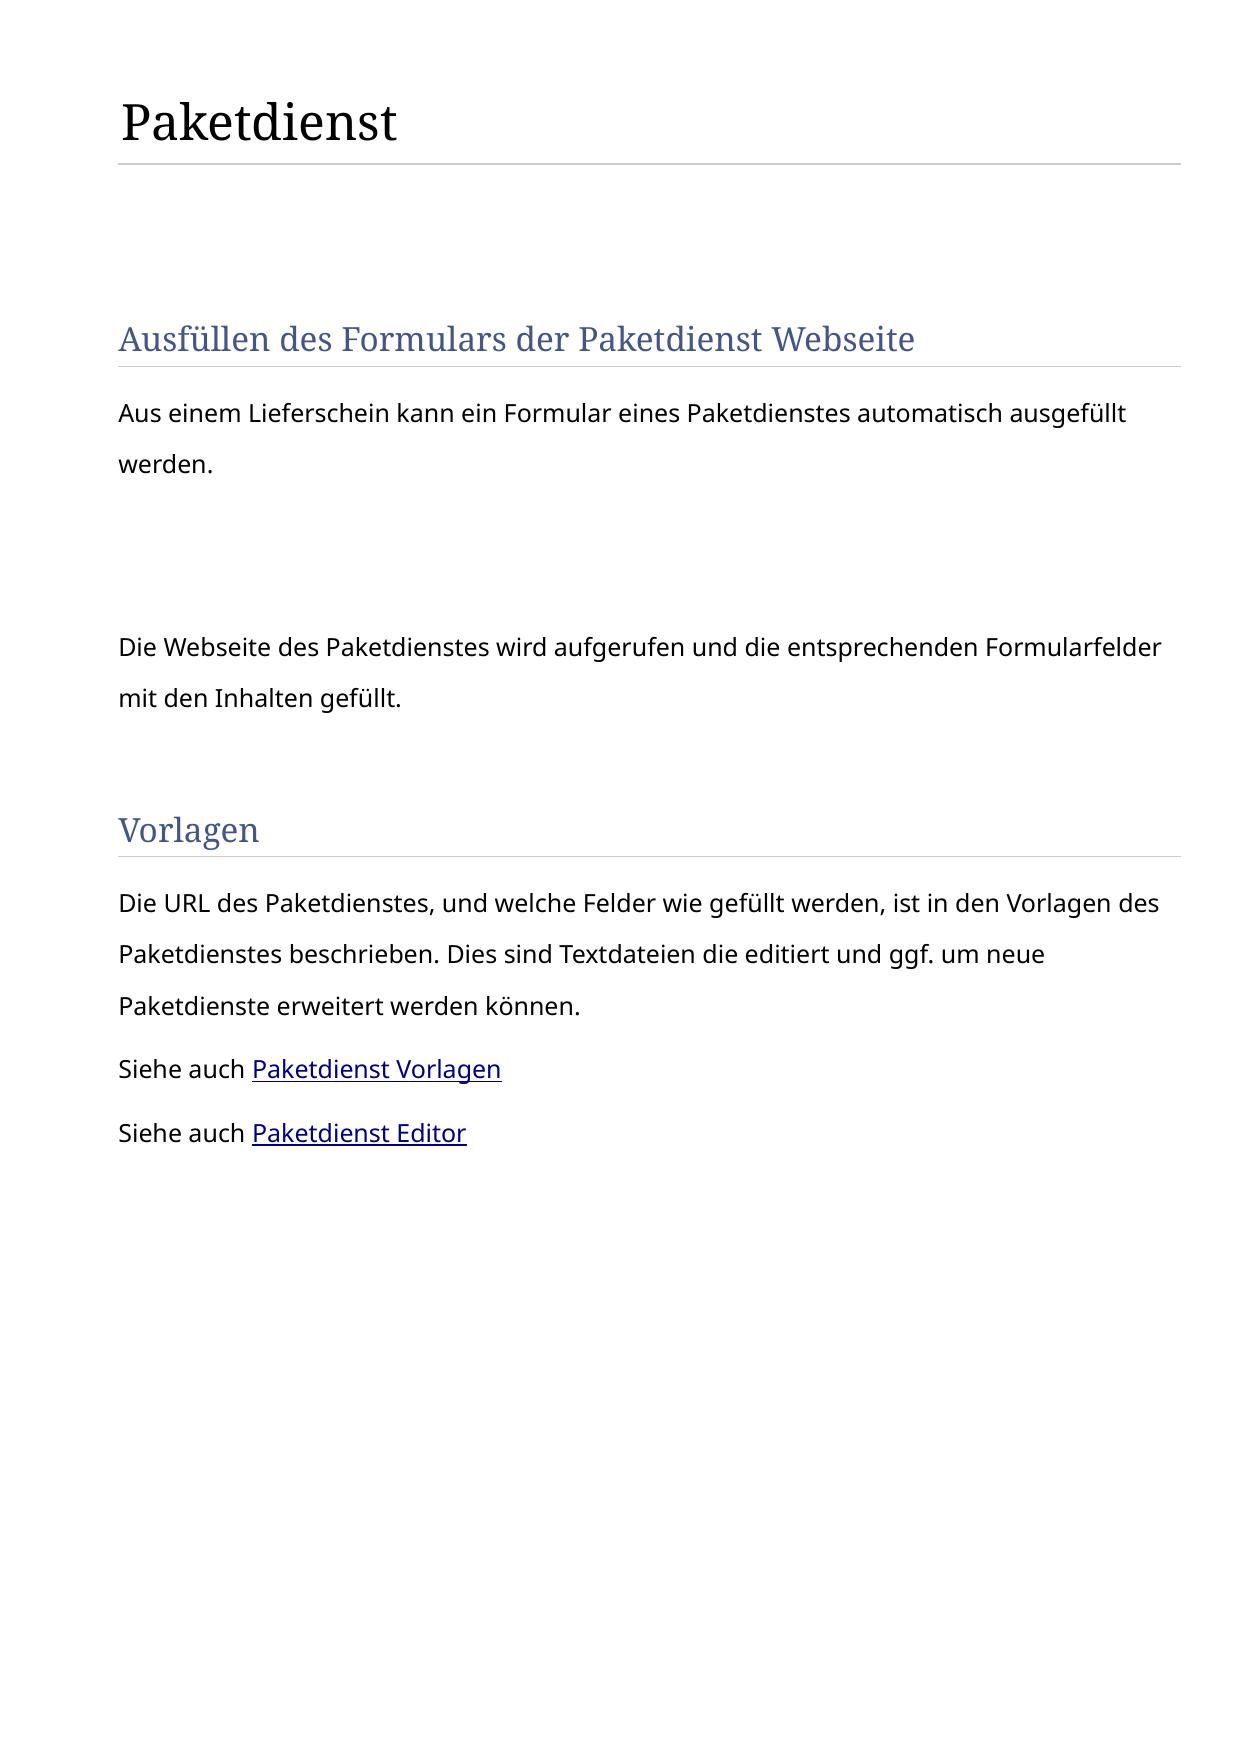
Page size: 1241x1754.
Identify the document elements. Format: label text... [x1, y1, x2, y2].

text Siehe auch Paketdienst Vorlagen [118, 1052, 1181, 1086]
text Aus einem Lieferschein kann ein Formular eines Paketdienstes automatisch ausgefüllt werden. [118, 395, 1181, 481]
subtitle Vorlagen [118, 806, 1181, 856]
text Die Webseite des Paketdienstes wird aufgerufen und die entsprechenden Formularfelder mit den Inhalten gefüllt. [118, 629, 1181, 714]
text Siehe auch Paketdienst Editor [118, 1115, 1181, 1149]
subtitle Ausfüllen des Formulars der Paketdienst Webseite [118, 316, 1181, 366]
subtitle Paketdienst [118, 84, 1181, 163]
text Die URL des Paketdienstes, und welche Felder wie gefüllt werden, ist in den Vorlagen des Paketdienstes beschrieben. Dies sind Textdateien die editiert und ggf. um neue Paketdienste erweitert werden können. [118, 886, 1181, 1022]
